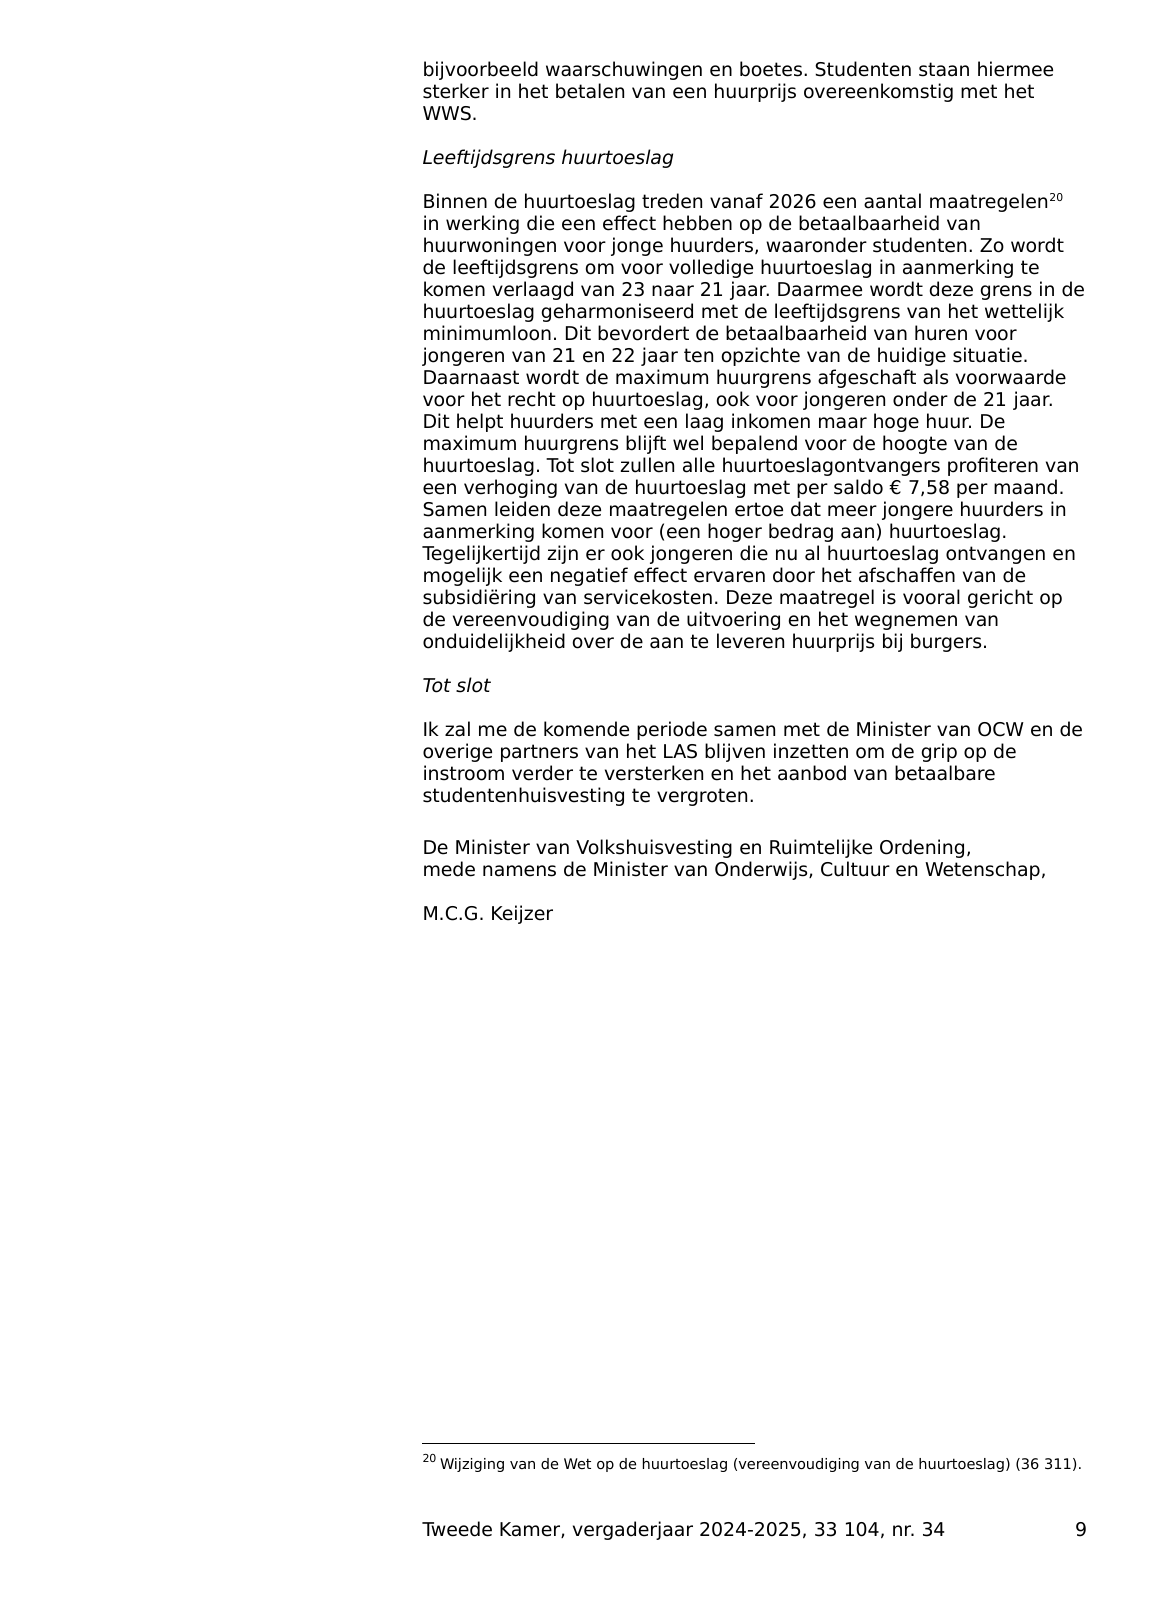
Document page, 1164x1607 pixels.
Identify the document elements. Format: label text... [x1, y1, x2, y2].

text Ik zal me de komende periode samen met de Minister van OCW en de overige partners van het LAS blijven inzetten om de grip op de instroom verder te versterken en het aanbod van betaalbare studentenhuisvesting te vergroten. [422, 719, 1087, 807]
text Binnen de huurtoeslag treden vanaf 2026 een aantal maatregelen in werking die een effect hebben op de betaalbaarheid van huurwoningen voor jonge huurders, waaronder studenten. Zo wordt de leeftijdsgrens om voor volledige huurtoeslag in aanmerking te komen verlaagd van 23 naar 21 jaar. Daarmee wordt deze grens in de huurtoeslag geharmoniseerd met de leeftijdsgrens van het wettelijk minimumloon. Dit bevordert de betaalbaarheid van huren voor jongeren van 21 en 22 jaar ten opzichte van de huidige situatie. Daarnaast wordt de maximum huurgrens afgeschaft als voorwaarde voor het recht op huurtoeslag, ook voor jongeren onder de 21 jaar. Dit helpt huurders met een laag inkomen maar hoge huur. De maximum huurgrens blijft wel bepalend voor de hoogte van de huurtoeslag. Tot slot zullen alle huurtoeslagontvangers profiteren van een verhoging van de huurtoeslag met per saldo € 7,58 per maand. Samen leiden deze maatregelen ertoe dat meer jongere huurders in aanmerking komen voor (een hoger bedrag aan) huurtoeslag. Tegelijkertijd zijn er ook jongeren die nu al huurtoeslag ontvangen en mogelijk een negatief effect ervaren door het afschaffen van de subsidiëring van servicekosten. Deze maatregel is vooral gericht op de vereenvoudiging van de uitvoering en het wegnemen van onduidelijkheid over de aan te leveren huurprijs bij burgers. [422, 191, 1087, 653]
text bijvoorbeeld waarschuwingen en boetes. Studenten staan hiermee sterker in het betalen van een huurprijs overeenkomstig met het WWS. [422, 59, 1087, 125]
text Wijziging van de Wet op de huurtoeslag (vereenvoudiging van de huurtoeslag) (36 311). [422, 1452, 1087, 1474]
text De Minister van Volkshuisvesting en Ruimtelijke Ordening, mede namens de Minister van Onderwijs, Cultuur en Wetenschap, M.C.G. Keijzer [422, 837, 1087, 925]
subtitle Tot slot [422, 675, 1087, 697]
subtitle Leeftijdsgrens huurtoeslag [422, 147, 1087, 169]
